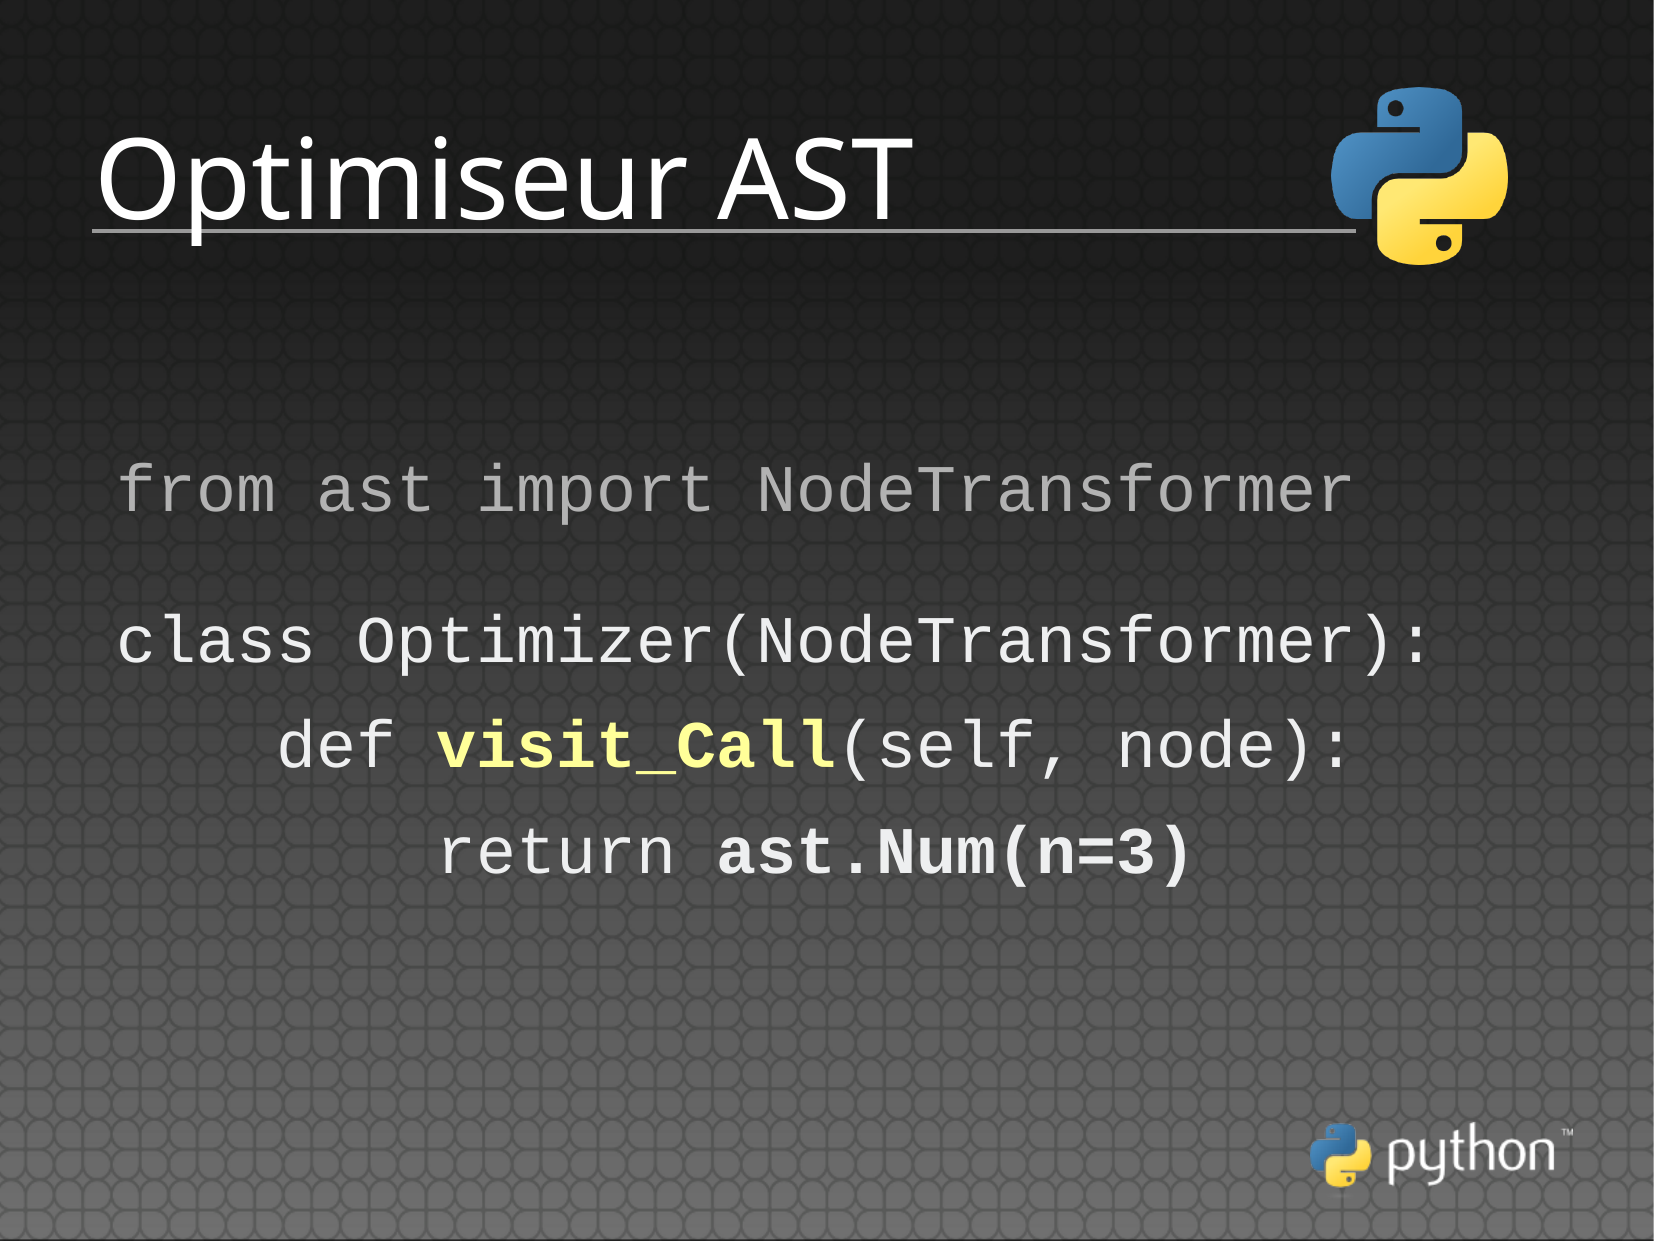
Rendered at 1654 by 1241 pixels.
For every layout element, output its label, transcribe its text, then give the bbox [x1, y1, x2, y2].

picture [0, 0, 1654, 1241]
title Optimiseur AST [94, 100, 1426, 251]
list from ast import NodeTransformer class Optimizer(NodeTransformer): def visit_Call(self, node): return ast.Num(n=3) [116, 456, 1597, 1021]
